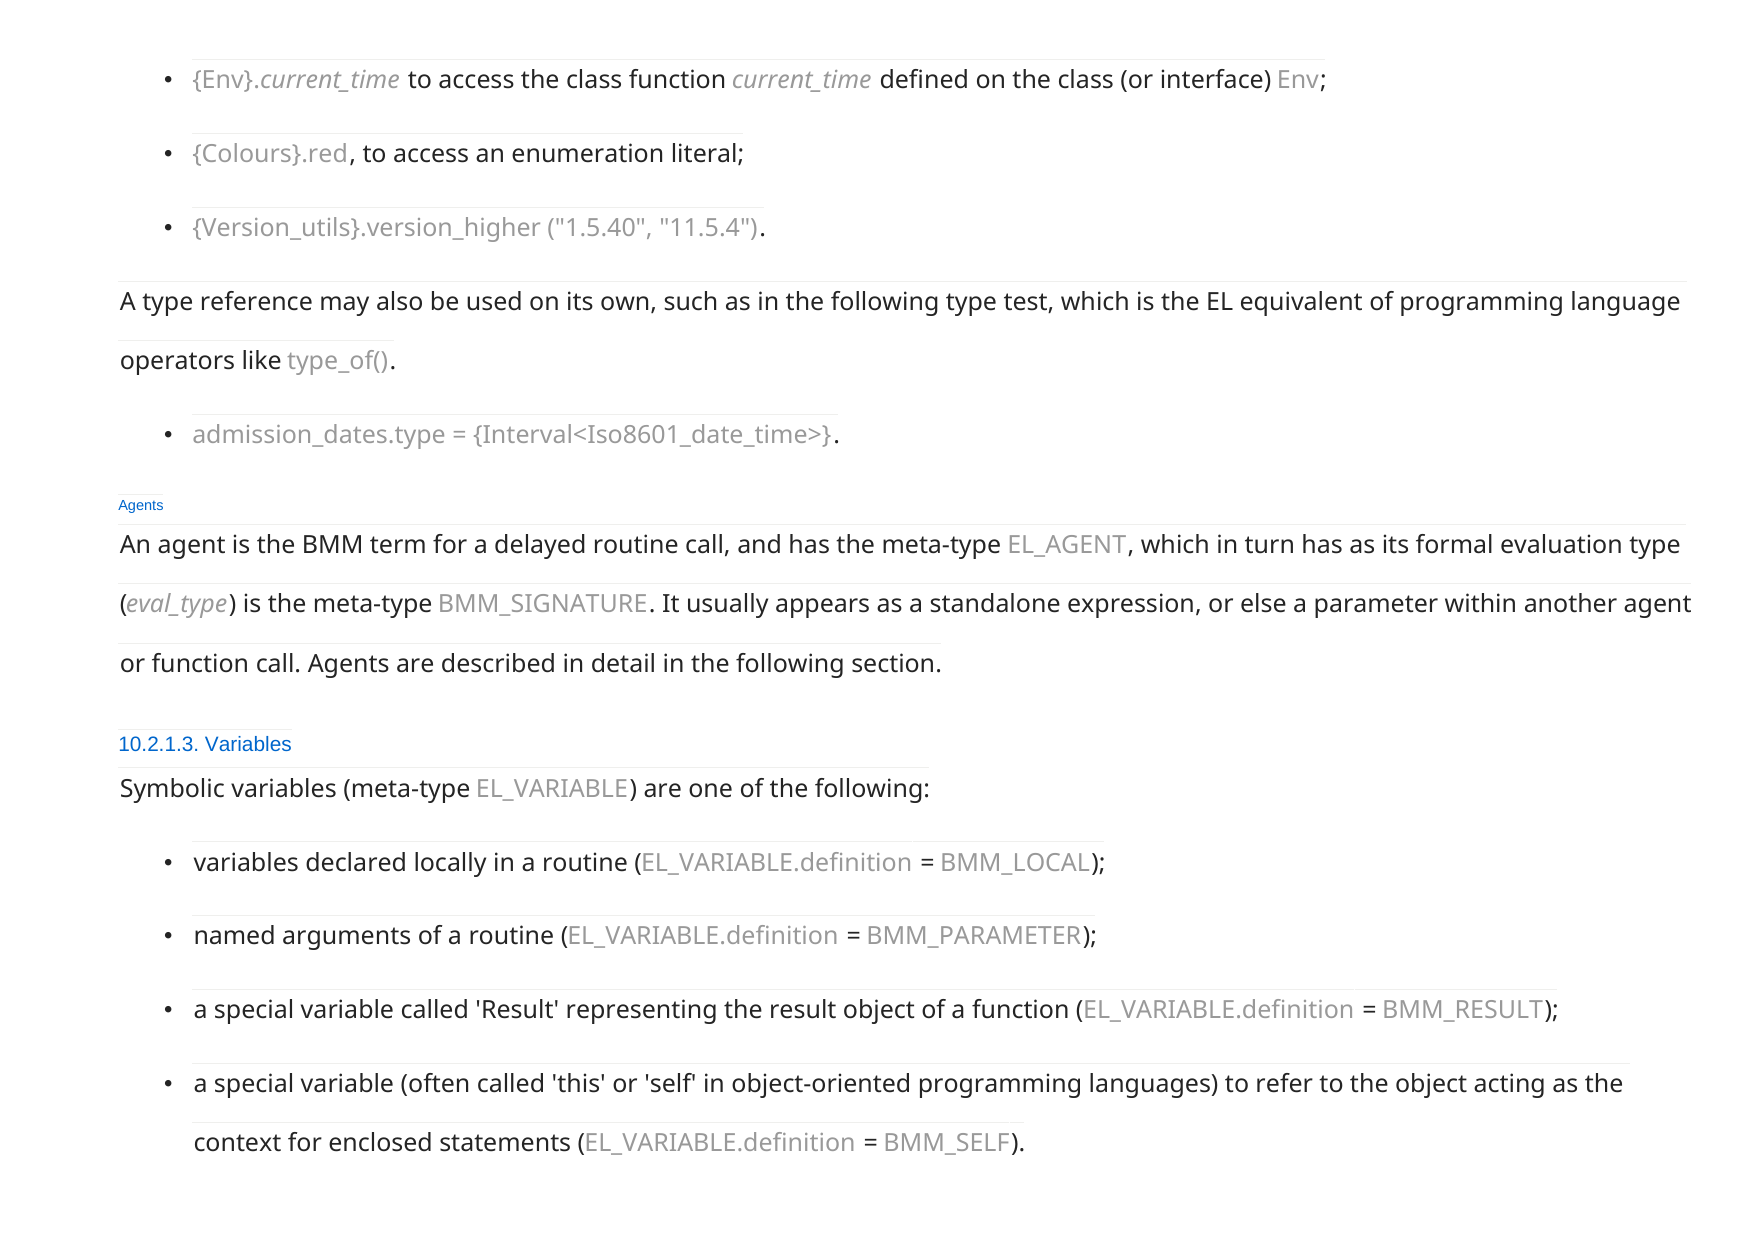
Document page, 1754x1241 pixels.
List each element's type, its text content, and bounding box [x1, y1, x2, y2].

text An agent is the BMM term for a delayed routine call, and has the meta-type EL_AGENT, which in turn has as its formal evaluation type (eval_type) is the meta-type BMM_SIGNATURE. It usually appears as a standalone expression, or else a parameter within another agent or function call. Agents are described in detail in the following section. [118, 524, 1695, 679]
subtitle 10.2.1.3. Variables [118, 729, 1695, 756]
list admission_dates.type = {Interval<Iso8601_date_time>}. [162, 414, 1695, 451]
list a special variable (often called 'this' or 'self' in object-oriented programming languages) to refer to the object acting as the context for enclosed statements (EL_VARIABLE.definition = BMM_SELF). [162, 1063, 1695, 1159]
list {Env}.current_time to access the class function current_time defined on the class (or interface) Env; [162, 59, 1695, 96]
list {Version_utils}.version_higher ("1.5.40", "11.5.4"). [162, 207, 1695, 244]
list {Colours}.red, to access an enumeration literal; [162, 133, 1695, 170]
list variables declared locally in a routine (EL_VARIABLE.definition = BMM_LOCAL); [162, 841, 1695, 878]
list a special variable called 'Result' representing the result object of a function (EL_VARIABLE.definition = BMM_RESULT); [162, 989, 1695, 1026]
text Symbolic variables (meta-type EL_VARIABLE) are one of the following: [118, 767, 1695, 804]
subtitle Agents [118, 494, 1695, 514]
text A type reference may also be used on its own, such as in the following type test, which is the EL equivalent of programming language operators like type_of(). [118, 281, 1695, 377]
list named arguments of a routine (EL_VARIABLE.definition = BMM_PARAMETER); [162, 915, 1695, 952]
